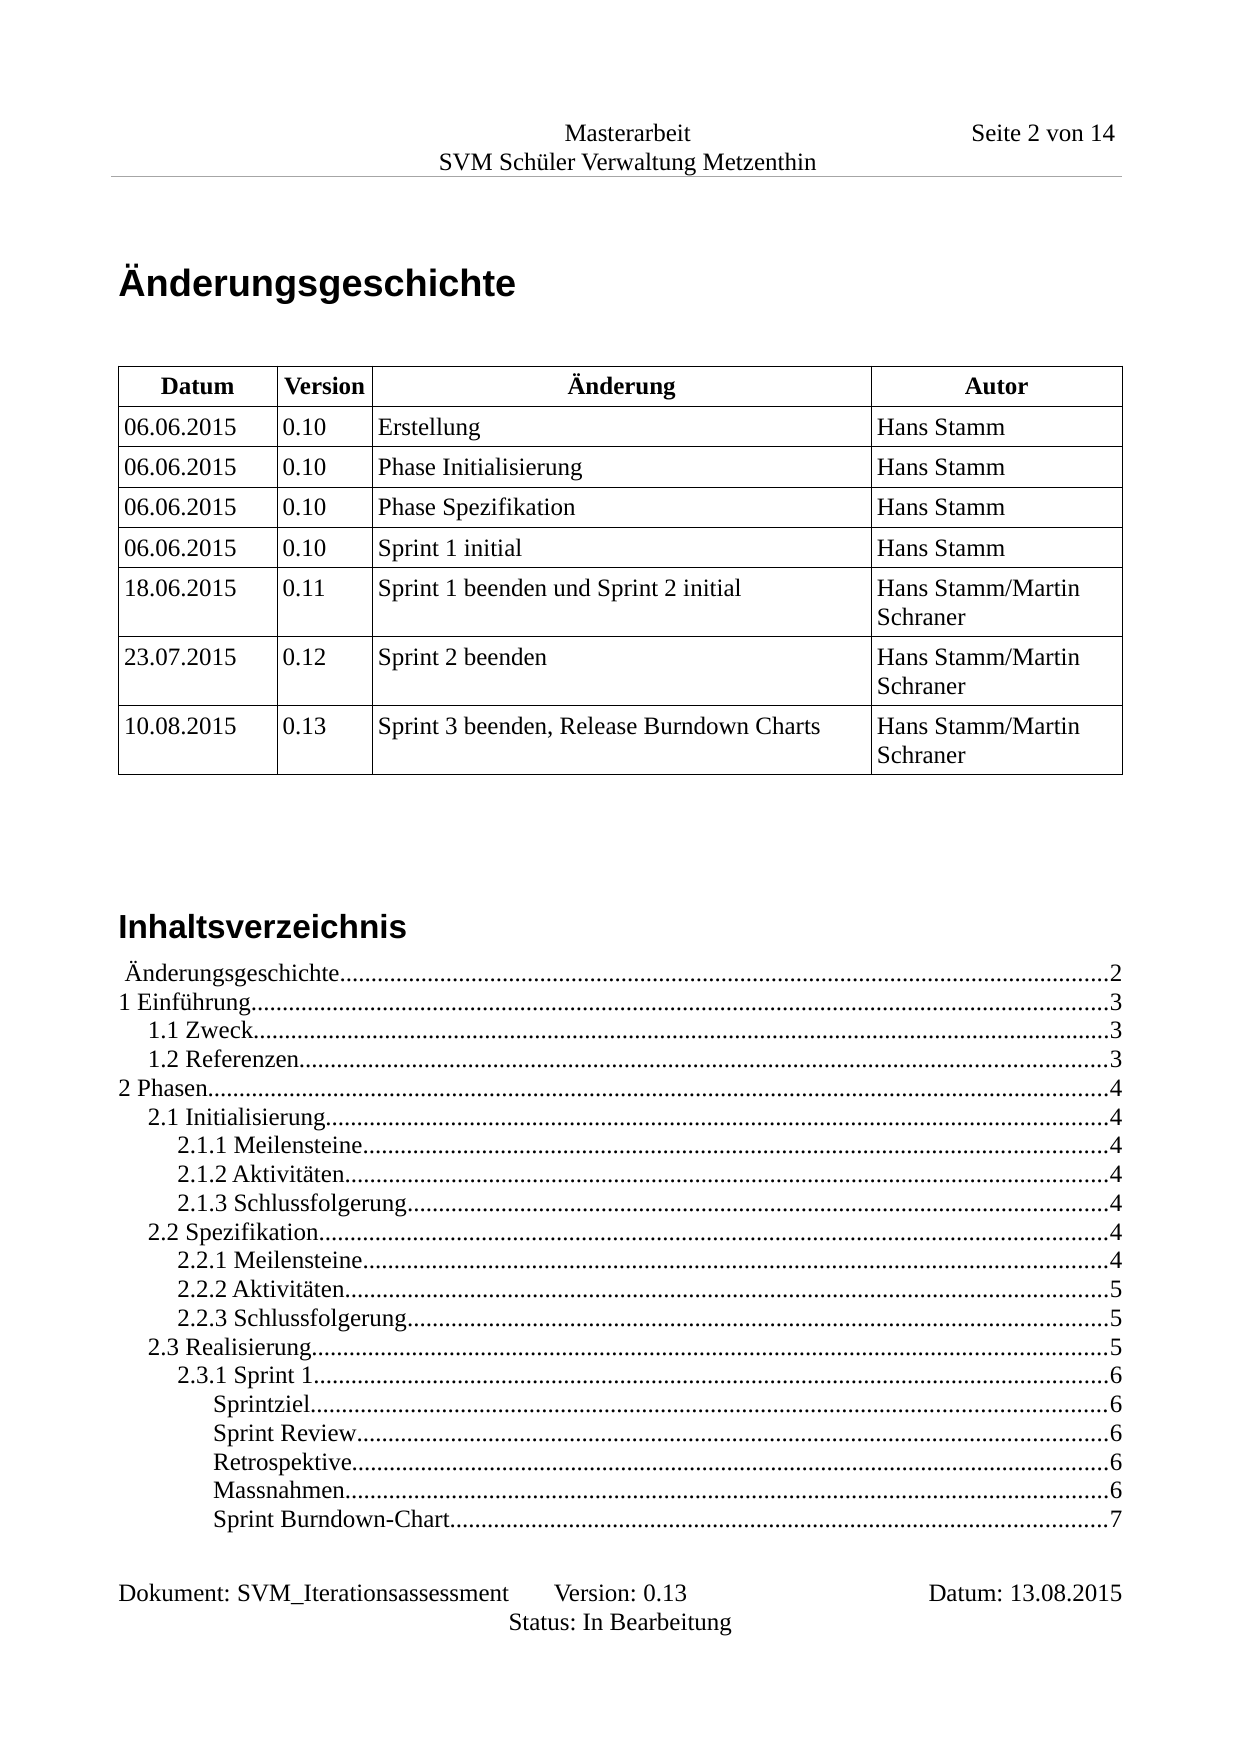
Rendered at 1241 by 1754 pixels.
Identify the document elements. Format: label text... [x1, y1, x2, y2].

table_cell 0.10 [278, 528, 372, 567]
table_cell Hans Stamm [872, 528, 1122, 567]
table_cell 06.06.2015 [119, 528, 277, 567]
text 2.1.2 Aktivitäten 4 [177, 1159, 1122, 1188]
text 2.3 Realisierung 5 [148, 1332, 1122, 1360]
table_cell Sprint 3 beenden, Release Burndown Charts [373, 706, 871, 774]
table_cell Hans Stamm/Martin Schraner [872, 637, 1122, 705]
text 1 Einführung 3 [118, 987, 1122, 1015]
text 2.3.1 Sprint 1 6 [177, 1360, 1122, 1389]
text Massnahmen 6 [207, 1475, 1122, 1504]
text 1.1 Zweck 3 [148, 1015, 1122, 1044]
table_header Autor [872, 367, 1122, 406]
text Sprint Review 6 [207, 1418, 1122, 1447]
table_cell Sprint 1 beenden und Sprint 2 initial [373, 568, 871, 636]
table_header Version [278, 367, 372, 406]
table_cell 0.10 [278, 488, 372, 527]
text Sprint Burndown-Chart 7 [207, 1504, 1122, 1533]
table_header Änderung [373, 367, 871, 406]
table_cell 06.06.2015 [119, 447, 277, 487]
text Sprintziel 6 [207, 1389, 1122, 1418]
table_cell Hans Stamm [872, 447, 1122, 487]
table_cell 06.06.2015 [119, 407, 277, 446]
text 2.2.2 Aktivitäten 5 [177, 1274, 1122, 1303]
subtitle Inhaltsverzeichnis [118, 907, 1122, 945]
table_cell Sprint 2 beenden [373, 637, 871, 705]
table_cell Sprint 1 initial [373, 528, 871, 567]
table_cell Phase Initialisierung [373, 447, 871, 487]
table_cell 06.06.2015 [119, 488, 277, 527]
text Retrospektive 6 [207, 1447, 1122, 1475]
table_cell Hans Stamm [872, 488, 1122, 527]
table_cell Hans Stamm [872, 407, 1122, 446]
table_cell 0.12 [278, 637, 372, 705]
text 1.2 Referenzen 3 [148, 1044, 1122, 1073]
text 2.2.3 Schlussfolgerung 5 [177, 1303, 1122, 1332]
table_header Datum [119, 367, 277, 406]
text 2 Phasen 4 [118, 1073, 1122, 1102]
text 2.1.3 Schlussfolgerung 4 [177, 1188, 1122, 1217]
text 2.1 Initialisierung 4 [148, 1102, 1122, 1130]
table_cell Hans Stamm/Martin Schraner [872, 706, 1122, 774]
table_cell 0.10 [278, 407, 372, 446]
text 2.1.1 Meilensteine 4 [177, 1130, 1122, 1159]
text Änderungsgeschichte 2 [118, 958, 1122, 987]
table_cell 18.06.2015 [119, 568, 277, 636]
table_cell 0.13 [278, 706, 372, 774]
table_cell 23.07.2015 [119, 637, 277, 705]
text 2.2 Spezifikation 4 [148, 1217, 1122, 1245]
text 2.2.1 Meilensteine 4 [177, 1245, 1122, 1274]
table_cell Hans Stamm/Martin Schraner [872, 568, 1122, 636]
subtitle Änderungsgeschichte [73, 260, 1122, 304]
table_cell Erstellung [373, 407, 871, 446]
table_cell 0.10 [278, 447, 372, 487]
table_cell Phase Spezifikation [373, 488, 871, 527]
table_cell 0.11 [278, 568, 372, 636]
table_cell 10.08.2015 [119, 706, 277, 774]
